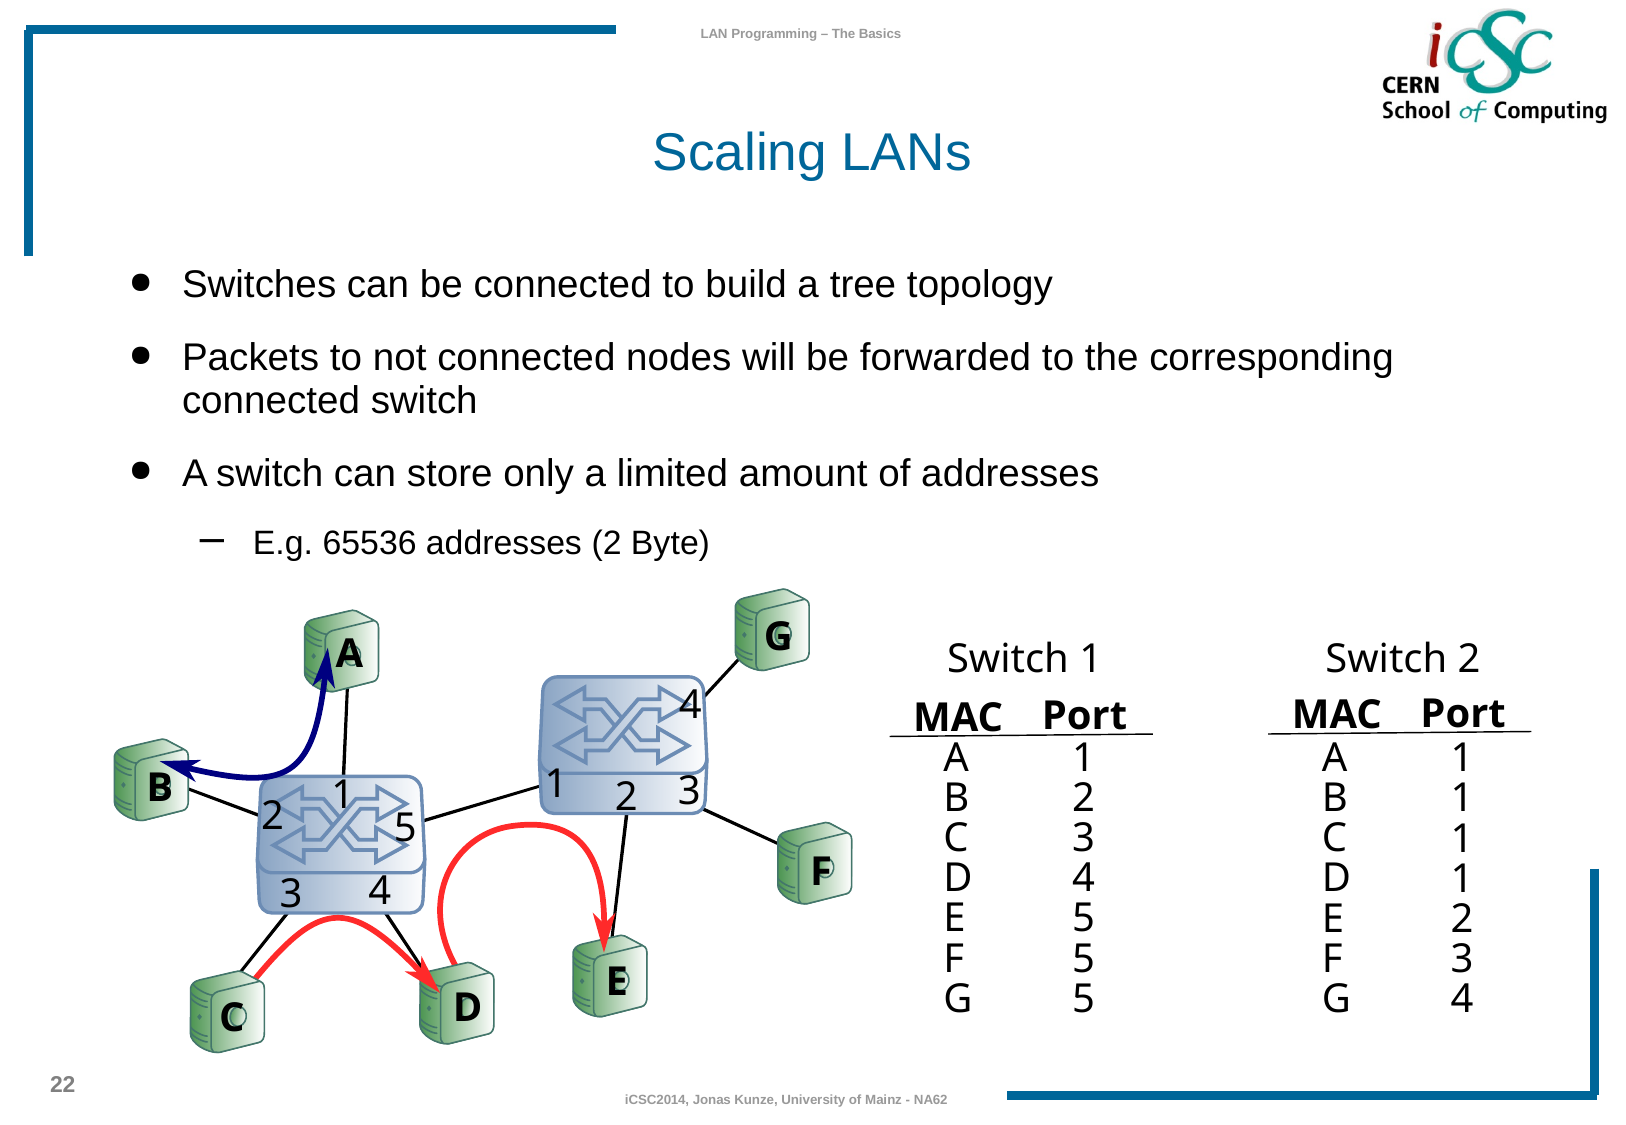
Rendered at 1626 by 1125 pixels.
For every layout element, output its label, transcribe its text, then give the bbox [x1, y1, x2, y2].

list Switches can be connected to build a tree topology Packets to not connected nodes will be forwarded to the corresponding connected switch A switch can store only a limited amount of addresses E.g. 65536 addresses (2 Byte) [111, 263, 1576, 1051]
picture [1381, 8, 1608, 125]
picture [113, 588, 1532, 1054]
title Scaling LANs [81, 44, 1544, 233]
